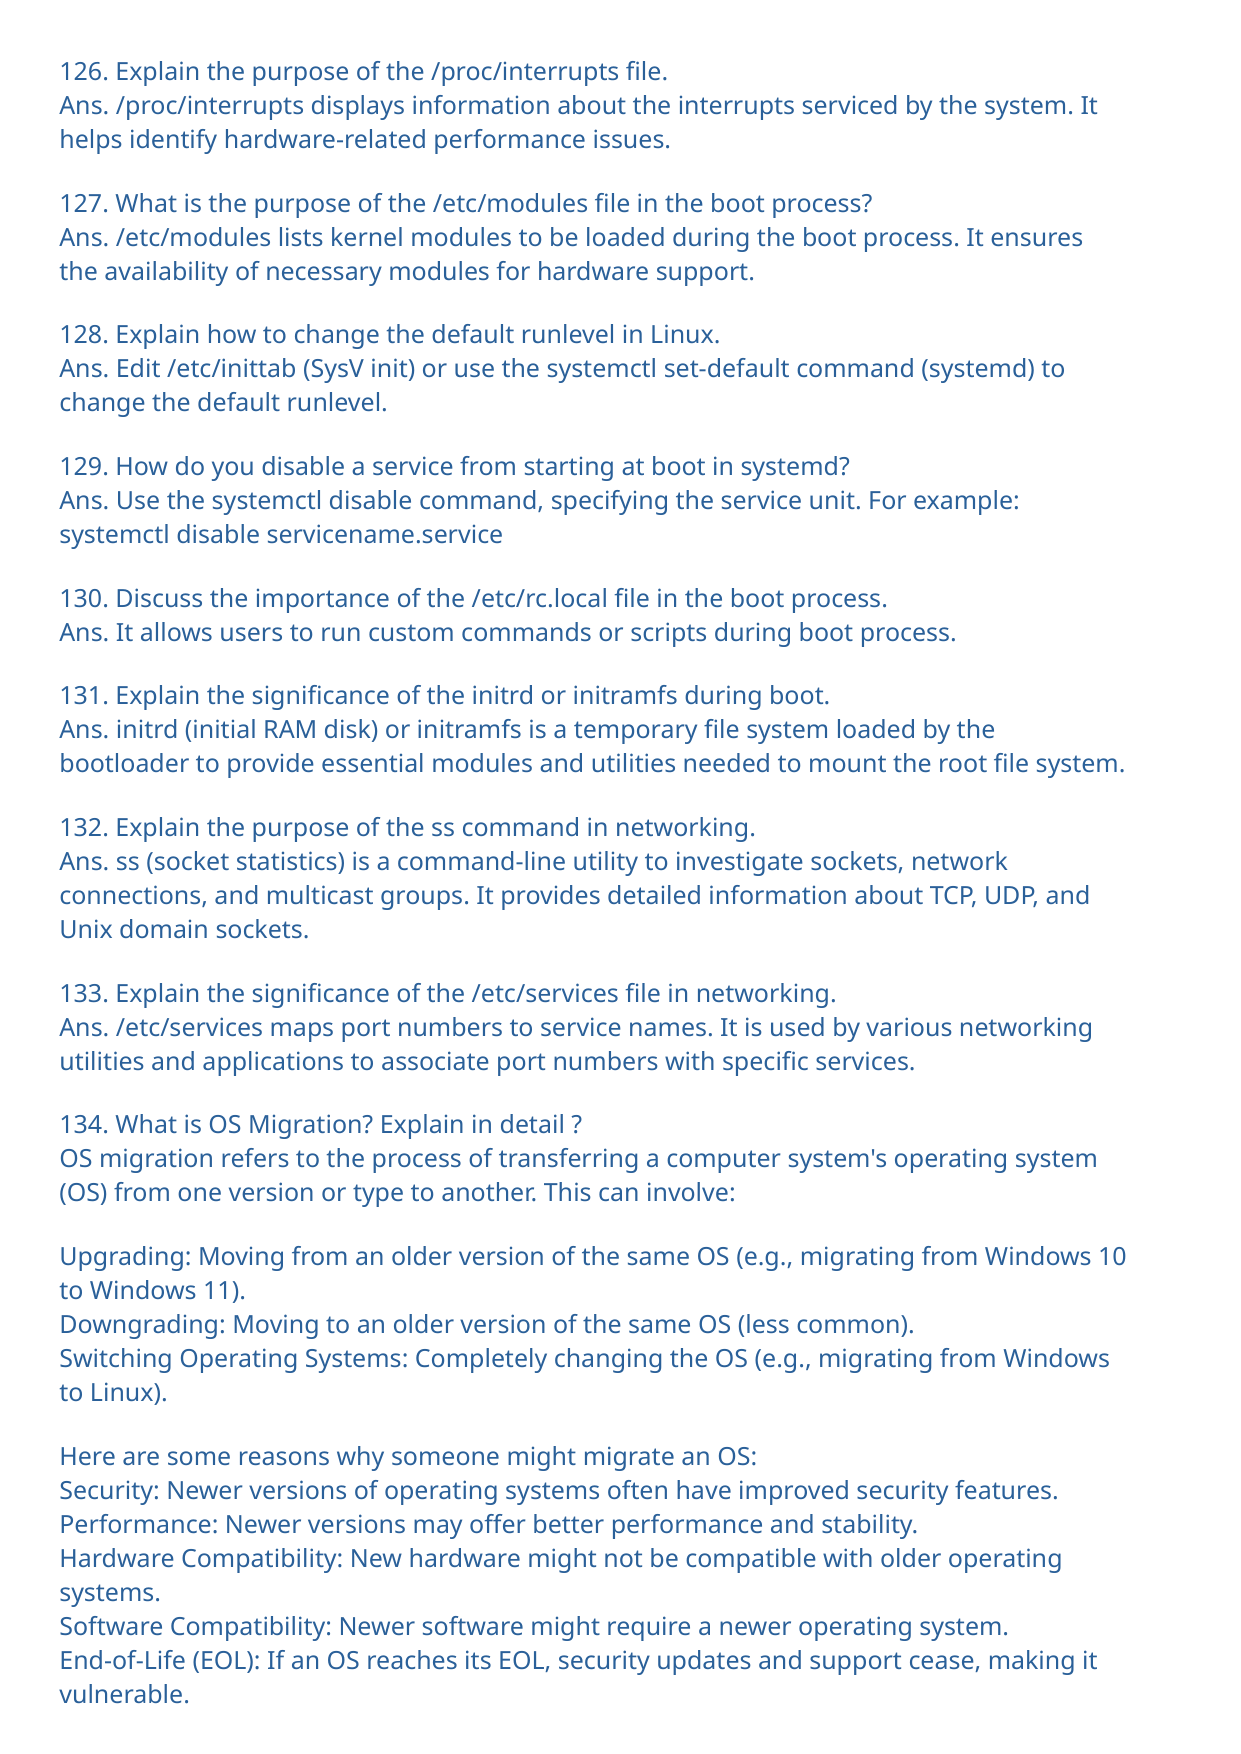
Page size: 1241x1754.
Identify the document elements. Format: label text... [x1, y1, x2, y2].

text 127. What is the purpose of the /etc/modules file in the boot process? Ans. /etc/modules lists kernel modules to be loaded during the boot process. It ensures the availability of necessary modules for hardware support. [59, 185, 1128, 287]
text Upgrading: Moving from an older version of the same OS (e.g., migrating from Windows 10 to Windows 11). Downgrading: Moving to an older version of the same OS (less common). Switching Operating Systems: Completely changing the OS (e.g., migrating from Windows to Linux). [59, 1238, 1128, 1409]
text 132. Explain the purpose of the ss command in networking. Ans. ss (socket statistics) is a command-line utility to investigate sockets, network connections, and multicast groups. It provides detailed information about TCP, UDP, and Unix domain sockets. [59, 809, 1128, 946]
text 133. Explain the significance of the /etc/services file in networking. Ans. /etc/services maps port numbers to service names. It is used by various networking utilities and applications to associate port numbers with specific services. [59, 975, 1128, 1077]
text Here are some reasons why someone might migrate an OS: Security: Newer versions of operating systems often have improved security features. Performance: Newer versions may offer better performance and stability. Hardware Compatibility: New hardware might not be compatible with older operating systems. Software Compatibility: Newer software might require a newer operating system. End-of-Life (EOL): If an OS reaches its EOL, security updates and support cease, making it vulnerable. [59, 1438, 1128, 1711]
text 130. Discuss the importance of the /etc/rc.local file in the boot process. Ans. It allows users to run custom commands or scripts during boot process. [59, 580, 1128, 648]
text 128. Explain how to change the default runlevel in Linux. Ans. Edit /etc/inittab (SysV init) or use the systemctl set-default command (systemd) to change the default runlevel. [59, 317, 1128, 419]
text 134. What is OS Migration? Explain in detail ? OS migration refers to the process of transferring a computer system's operating system (OS) from one version or type to another. This can involve: [59, 1107, 1128, 1209]
text 126. Explain the purpose of the /proc/interrupts file. Ans. /proc/interrupts displays information about the interrupts serviced by the system. It helps identify hardware-related performance issues. [59, 53, 1128, 156]
text 131. Explain the significance of the initrd or initramfs during boot. Ans. initrd (initial RAM disk) or initramfs is a temporary file system loaded by the bootloader to provide essential modules and utilities needed to mount the root file system. [59, 678, 1128, 780]
text 129. How do you disable a service from starting at boot in systemd? Ans. Use the systemctl disable command, specifying the service unit. For example: systemctl disable servicename.service [59, 448, 1128, 551]
